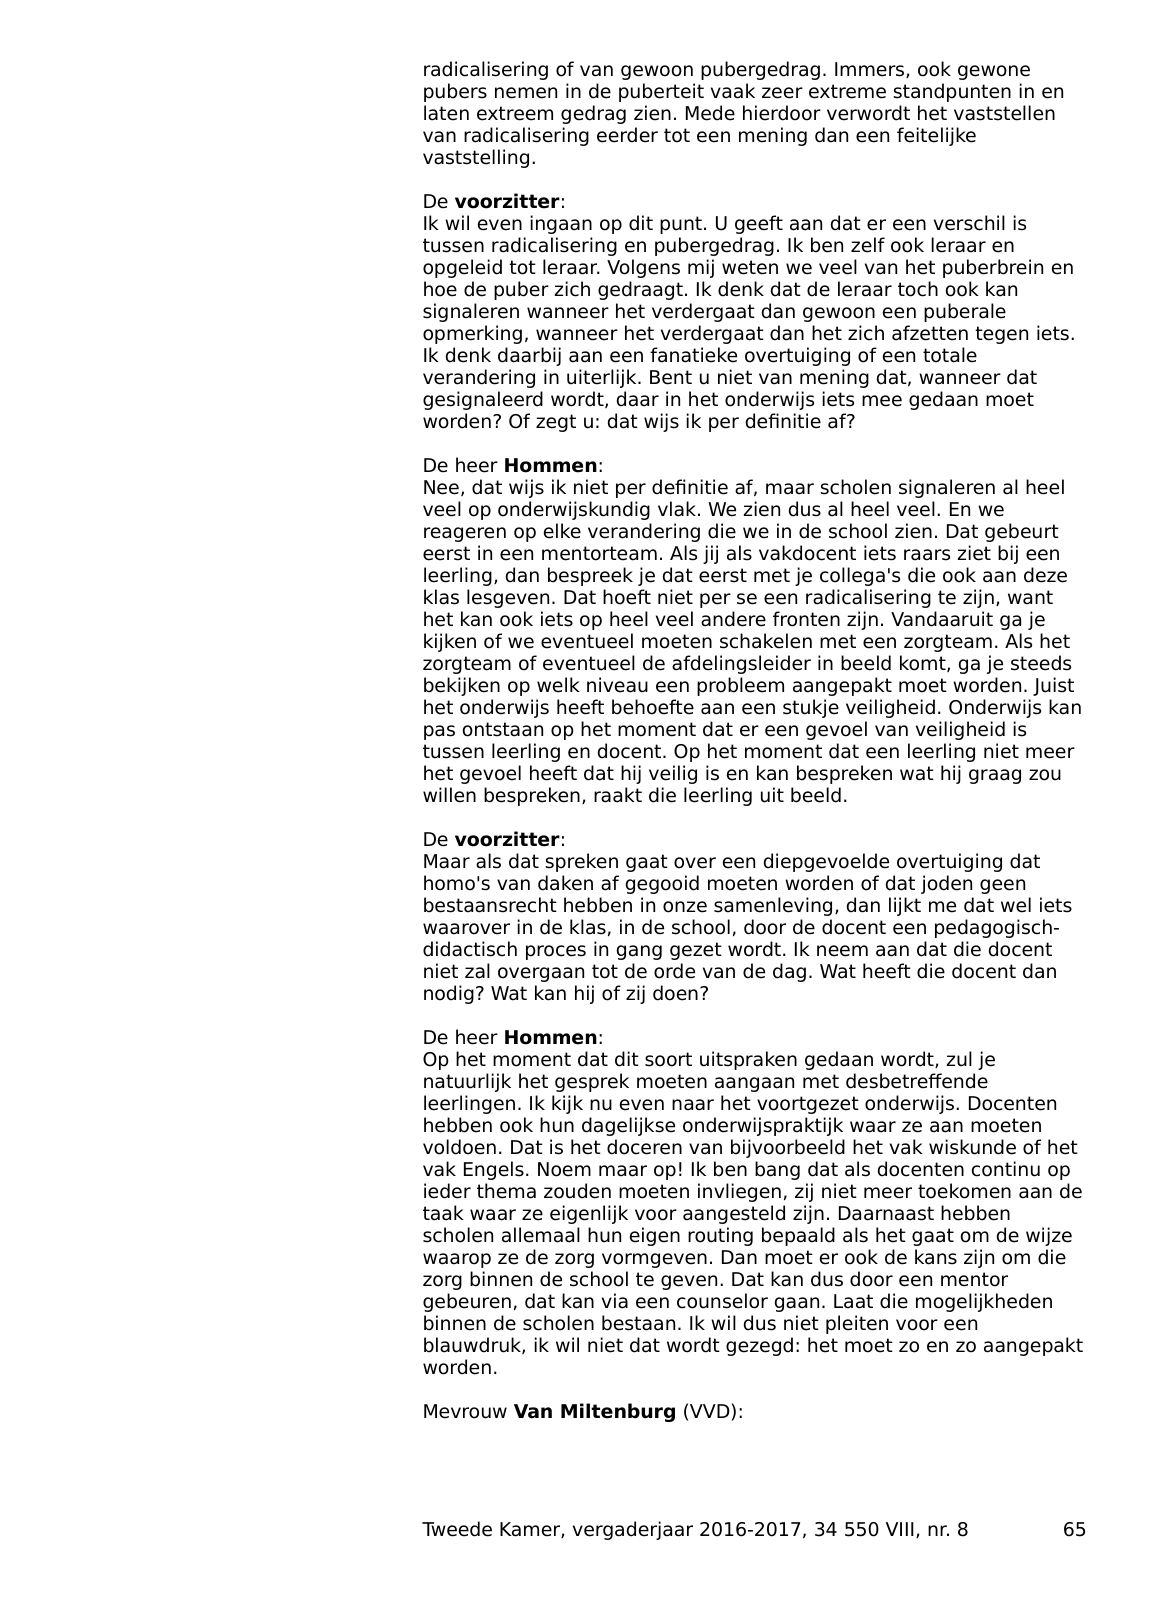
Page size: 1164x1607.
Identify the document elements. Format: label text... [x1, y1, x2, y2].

text radicalisering of van gewoon pubergedrag. Immers, ook gewone pubers nemen in de puberteit vaak zeer extreme standpunten in en laten extreem gedrag zien. Mede hierdoor verwordt het vaststellen van radicalisering eerder tot een mening dan een feitelijke vaststelling. [422, 59, 1087, 169]
text Nee, dat wijs ik niet per definitie af, maar scholen signaleren al heel veel op onderwijskundig vlak. We zien dus al heel veel. En we reageren op elke verandering die we in de school zien. Dat gebeurt eerst in een mentorteam. Als jij als vakdocent iets raars ziet bij een leerling, dan bespreek je dat eerst met je collega's die ook aan deze klas lesgeven. Dat hoeft niet per se een radicalisering te zijn, want het kan ook iets op heel veel andere fronten zijn. Vandaaruit ga je kijken of we eventueel moeten schakelen met een zorgteam. Als het zorgteam of eventueel de afdelingsleider in beeld komt, ga je steeds bekijken op welk niveau een probleem aangepakt moet worden. Juist het onderwijs heeft behoefte aan een stukje veiligheid. Onderwijs kan pas ontstaan op het moment dat er een gevoel van veiligheid is tussen leerling en docent. Op het moment dat een leerling niet meer het gevoel heeft dat hij veilig is en kan bespreken wat hij graag zou willen bespreken, raakt die leerling uit beeld. [422, 477, 1087, 807]
text Op het moment dat dit soort uitspraken gedaan wordt, zul je natuurlijk het gesprek moeten aangaan met desbetreffende leerlingen. Ik kijk nu even naar het voortgezet onderwijs. Docenten hebben ook hun dagelijkse onderwijspraktijk waar ze aan moeten voldoen. Dat is het doceren van bijvoorbeeld het vak wiskunde of het vak Engels. Noem maar op! Ik ben bang dat als docenten continu op ieder thema zouden moeten invliegen, zij niet meer toekomen aan de taak waar ze eigenlijk voor aangesteld zijn. Daarnaast hebben scholen allemaal hun eigen routing bepaald als het gaat om de wijze waarop ze de zorg vormgeven. Dan moet er ook de kans zijn om die zorg binnen de school te geven. Dat kan dus door een mentor gebeuren, dat kan via een counselor gaan. Laat die mogelijkheden binnen de scholen bestaan. Ik wil dus niet pleiten voor een blauwdruk, ik wil niet dat wordt gezegd: het moet zo en zo aangepakt worden. [422, 1049, 1087, 1379]
text De heer Hommen: [422, 1027, 1087, 1049]
text Ik wil even ingaan op dit punt. U geeft aan dat er een verschil is tussen radicalisering en pubergedrag. Ik ben zelf ook leraar en opgeleid tot leraar. Volgens mij weten we veel van het puberbrein en hoe de puber zich gedraagt. Ik denk dat de leraar toch ook kan signaleren wanneer het verdergaat dan gewoon een puberale opmerking, wanneer het verdergaat dan het zich afzetten tegen iets. Ik denk daarbij aan een fanatieke overtuiging of een totale verandering in uiterlijk. Bent u niet van mening dat, wanneer dat gesignaleerd wordt, daar in het onderwijs iets mee gedaan moet worden? Of zegt u: dat wijs ik per definitie af? [422, 213, 1087, 433]
text De voorzitter: [422, 191, 1087, 213]
text De heer Hommen: [422, 455, 1087, 477]
text De voorzitter: [422, 829, 1087, 851]
text Mevrouw Van Miltenburg (VVD): [422, 1401, 1087, 1423]
text Maar als dat spreken gaat over een diepgevoelde overtuiging dat homo's van daken af gegooid moeten worden of dat joden geen bestaansrecht hebben in onze samenleving, dan lijkt me dat wel iets waarover in de klas, in de school, door de docent een pedagogisch-didactisch proces in gang gezet wordt. Ik neem aan dat die docent niet zal overgaan tot de orde van de dag. Wat heeft die docent dan nodig? Wat kan hij of zij doen? [422, 851, 1087, 1005]
